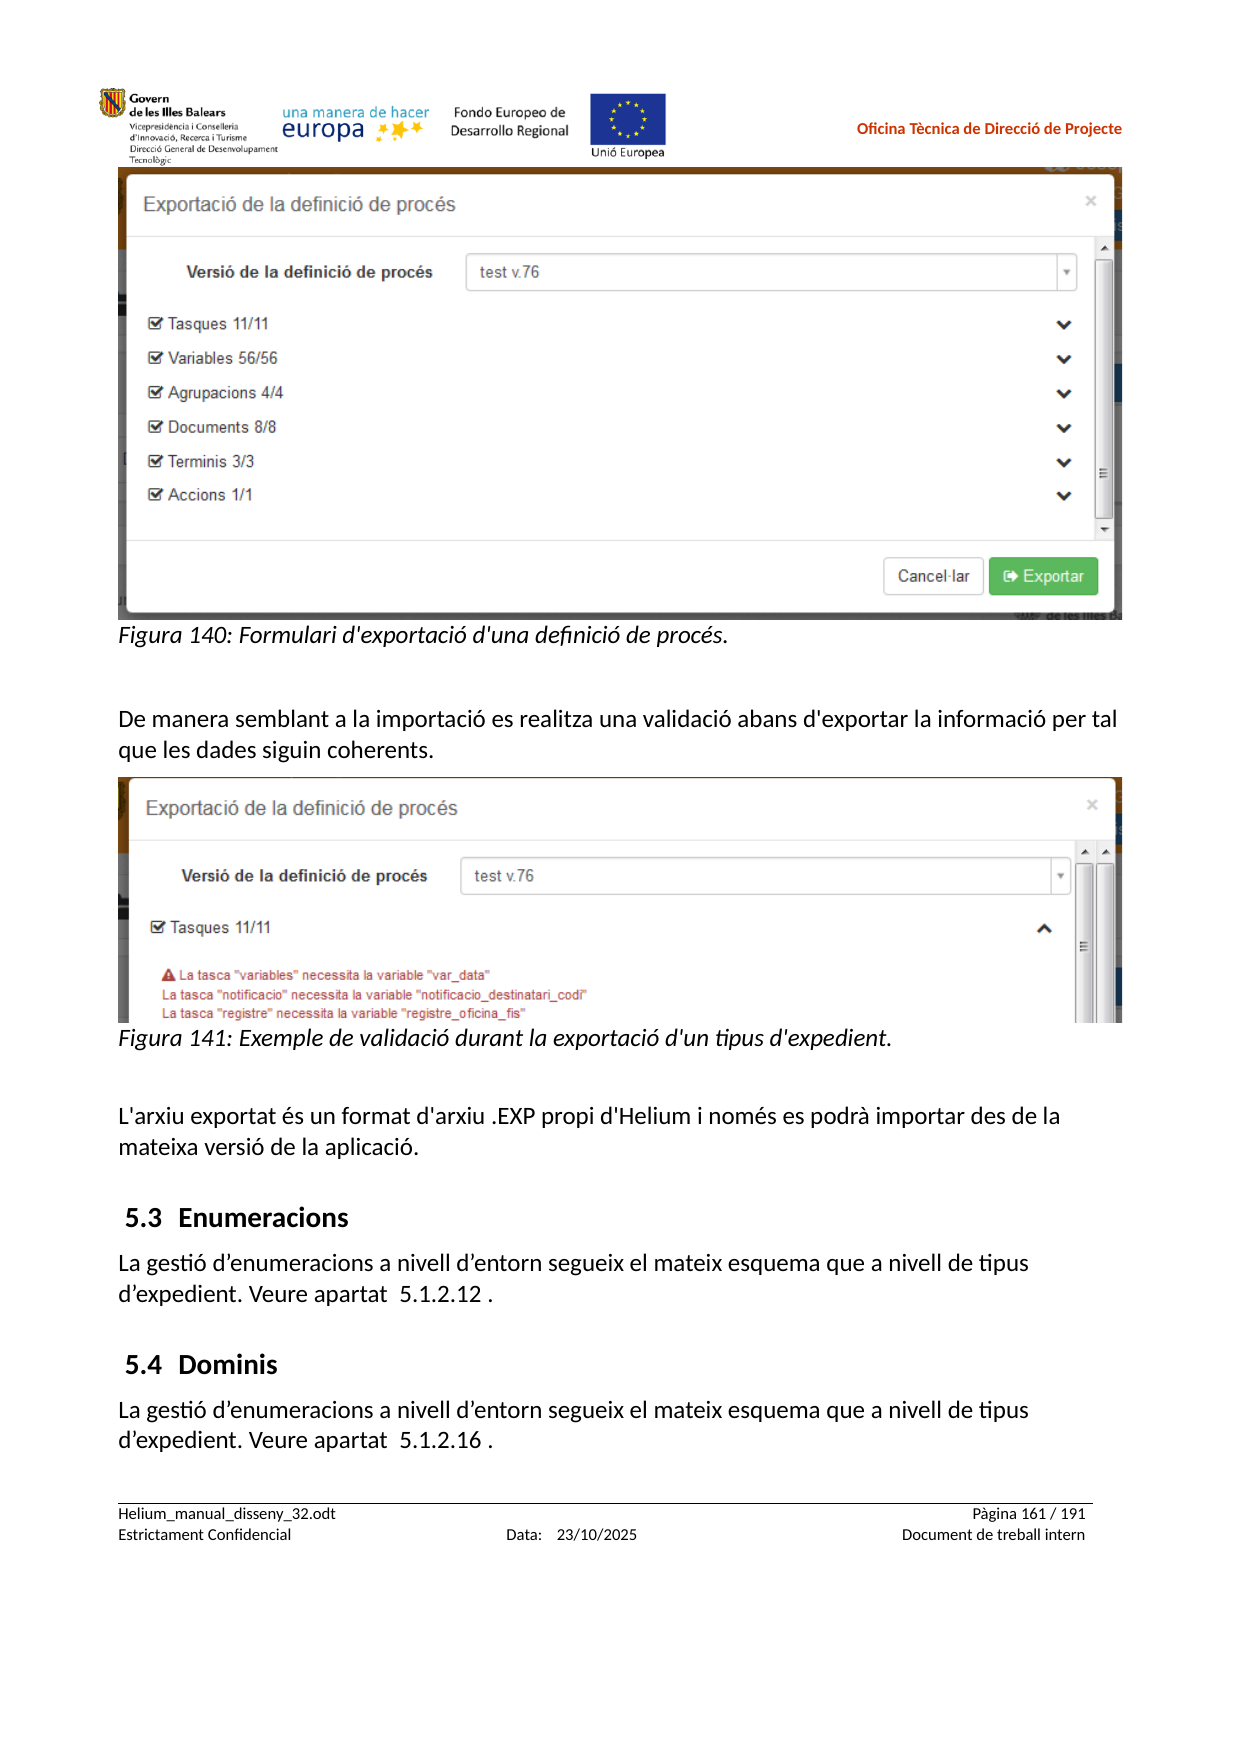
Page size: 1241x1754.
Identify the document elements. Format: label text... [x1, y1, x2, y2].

text L'arxiu exportat és un format d'arxiu .EXP propi d'Helium i només es podrà importar des de la mateixa versió de la aplicació. [118, 1101, 1122, 1162]
picture [118, 777, 1123, 1023]
subtitle Enumeracions [118, 1199, 1122, 1235]
picture [99, 87, 668, 166]
text De manera semblant a la importació es realitza una validació abans d'exportar la informació per tal que les dades siguin coherents. [118, 704, 1122, 765]
subtitle Dominis [118, 1346, 1122, 1381]
text Figura 140: Formulari d'exportació d'una definició de procés. [118, 620, 1122, 650]
text La gestió d’enumeracions a nivell d’entorn segueix el mateix esquema que a nivell de tipus d’expedient. Veure apartat 5.1.2.12 . [118, 1247, 1122, 1308]
picture [118, 167, 1123, 620]
text Figura 141: Exemple de validació durant la exportació d'un tipus d'expedient. [118, 1023, 1122, 1053]
text La gestió d’enumeracions a nivell d’entorn segueix el mateix esquema que a nivell de tipus d’expedient. Veure apartat 5.1.2.16 . [118, 1394, 1122, 1455]
